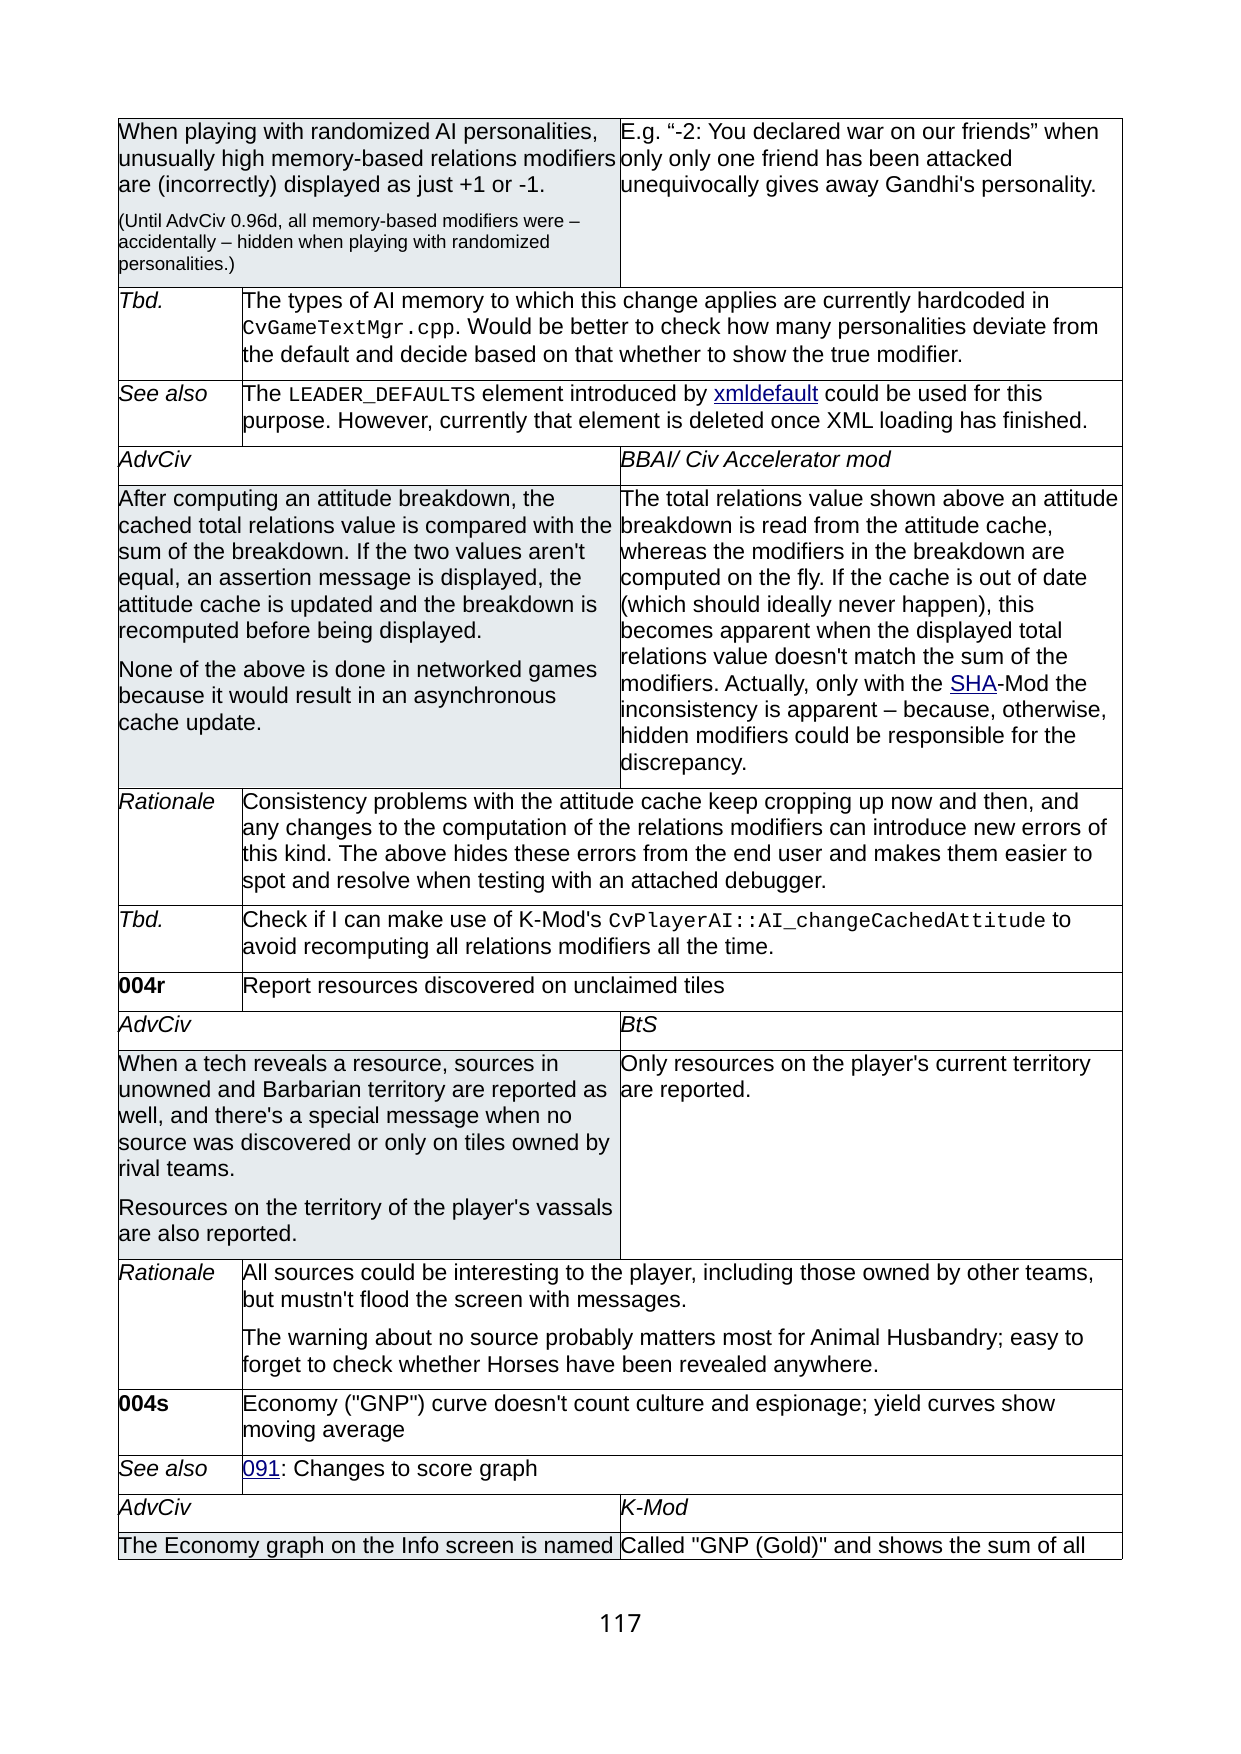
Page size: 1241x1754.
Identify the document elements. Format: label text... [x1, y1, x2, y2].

table_cell AdvCiv [119, 1495, 620, 1532]
table_cell AdvCiv [119, 447, 620, 485]
table_cell Called "GNP (Gold)" and shows the sum of all [621, 1533, 1122, 1559]
table_cell All sources could be interesting to the player, including those owned by other teams, but mustn't flood the screen with messages. The warning about no source probably matters most for Animal Husbandry; easy to forget to check whether Horses have been revealed anywhere. [243, 1260, 1122, 1389]
table_cell Only resources on the player's current territory are reported. [621, 1051, 1122, 1259]
table_cell The types of AI memory to which this change applies are currently hardcoded in CvGameTextMgr.cpp. Would be better to check how many personalities deviate from the default and decide based on that whether to show the true modifier. [243, 288, 1122, 380]
table_cell K-Mod [621, 1495, 1122, 1532]
table_cell Check if I can make use of K-Mod's CvPlayerAI::AI_changeCachedAttitude to avoid recomputing all relations modifiers all the time. [243, 906, 1122, 972]
table_cell 004r [119, 973, 242, 1011]
table_cell 091: Changes to score graph [243, 1456, 1122, 1493]
table_cell See also [119, 381, 242, 446]
table_cell 004s [119, 1390, 242, 1454]
table_cell Tbd. [119, 288, 242, 380]
table_cell The Economy graph on the Info screen is named [119, 1533, 620, 1559]
table_cell When playing with randomized AI personalities, unusually high memory-based relations modifiers are (incorrectly) displayed as just +1 or -1. (Until AdvCiv 0.96d, all memory-based modifiers were – accidentally – hidden when playing with randomized personalities.) [119, 119, 620, 287]
table_cell See also [119, 1456, 242, 1493]
table_cell The LEADER_DEFAULTS element introduced by xmldefault could be used for this purpose. However, currently that element is deleted once XML loading has finished. [243, 381, 1122, 446]
table_cell E.g. “-2: You declared war on our friends” when only only one friend has been attacked unequivocally gives away Gandhi's personality. [621, 119, 1122, 287]
table_cell Rationale [119, 789, 242, 905]
table_cell Consistency problems with the attitude cache keep cropping up now and then, and any changes to the computation of the relations modifiers can introduce new errors of this kind. The above hides these errors from the end user and makes them easier to spot and resolve when testing with an attached debugger. [243, 789, 1122, 905]
table_cell Economy ("GNP") curve doesn't count culture and espionage; yield curves show moving average [243, 1390, 1122, 1454]
table_cell AdvCiv [119, 1012, 620, 1050]
table_cell BtS [621, 1012, 1122, 1050]
table_cell BBAI/ Civ Accelerator mod [621, 447, 1122, 485]
table_cell Report resources discovered on unclaimed tiles [243, 973, 1122, 1011]
table_cell When a tech reveals a resource, sources in unowned and Barbarian territory are reported as well, and there's a special message when no source was discovered or only on tiles owned by rival teams. Resources on the territory of the player's vassals are also reported. [119, 1051, 620, 1259]
table_cell Rationale [119, 1260, 242, 1389]
table_cell The total relations value shown above an attitude breakdown is read from the attitude cache, whereas the modifiers in the breakdown are computed on the fly. If the cache is out of date (which should ideally never happen), this becomes apparent when the displayed total relations value doesn't match the sum of the modifiers. Actually, only with the SHA-Mod the inconsistency is apparent – because, otherwise, hidden modifiers could be responsible for the discrepancy. [621, 486, 1122, 787]
table_cell Tbd. [119, 906, 242, 972]
table_cell After computing an attitude breakdown, the cached total relations value is compared with the sum of the breakdown. If the two values aren't equal, an assertion message is displayed, the attitude cache is updated and the breakdown is recomputed before being displayed. None of the above is done in networked games because it would result in an asynchronous cache update. [119, 486, 620, 787]
